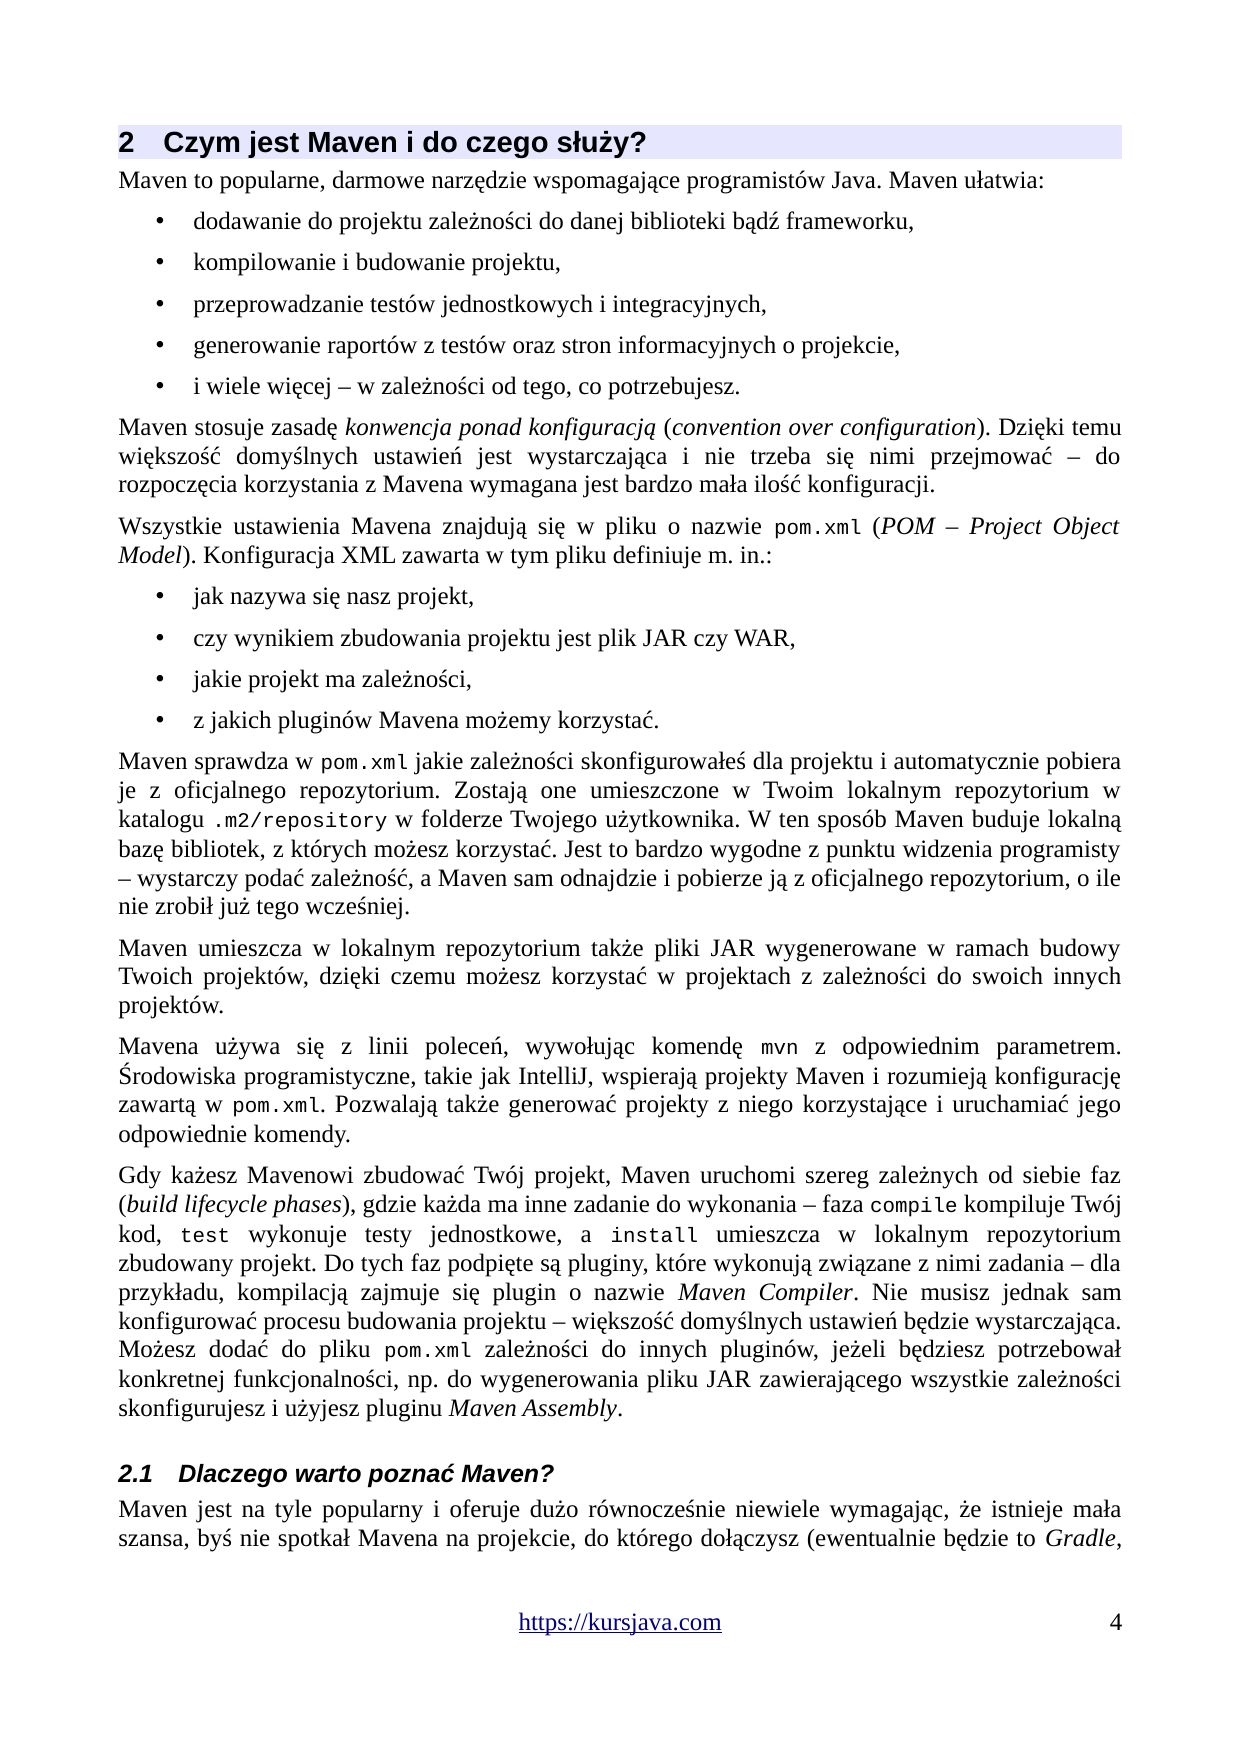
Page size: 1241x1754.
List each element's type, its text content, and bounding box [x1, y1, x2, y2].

list dodawanie do projektu zależności do danej biblioteki bądź frameworku, [156, 206, 1122, 235]
text Maven stosuje zasadę konwencja ponad konfiguracją (convention over configuration). Dzięki temu większość domyślnych ustawień jest wystarczająca i nie trzeba się nimi przejmować – do rozpoczęcia korzystania z Mavena wymagana jest bardzo mała ilość konfiguracji. [118, 412, 1122, 498]
text Maven to popularne, darmowe narzędzie wspomagające programistów Java. Maven ułatwia: [118, 165, 1122, 194]
subtitle Czym jest Maven i do czego służy? [118, 125, 1122, 159]
list i wiele więcej – w zależności od tego, co potrzebujesz. [156, 371, 1122, 400]
list generowanie raportów z testów oraz stron informacyjnych o projekcie, [156, 330, 1122, 358]
subtitle Dlaczego warto poznać Maven? [118, 1459, 1122, 1487]
list jak nazywa się nasz projekt, [156, 581, 1122, 610]
text Maven umieszcza w lokalnym repozytorium także pliki JAR wygenerowane w ramach budowy Twoich projektów, dzięki czemu możesz korzystać w projektach z zależności do swoich innych projektów. [118, 933, 1122, 1019]
text Maven jest na tyle popularny i oferuje dużo równocześnie niewiele wymagając, że istnieje mała szansa, byś nie spotkał Mavena na projekcie, do którego dołączysz (ewentualnie będzie to Gradle, [118, 1494, 1122, 1551]
list kompilowanie i budowanie projektu, [156, 247, 1122, 276]
list z jakich pluginów Mavena możemy korzystać. [156, 705, 1122, 734]
list czy wynikiem zbudowania projektu jest plik JAR czy WAR, [156, 623, 1122, 651]
text Gdy każesz Mavenowi zbudować Twój projekt, Maven uruchomi szereg zależnych od siebie faz (build lifecycle phases), gdzie każda ma inne zadanie do wykonania – faza compile kompiluje Twój kod, test wykonuje testy jednostkowe, a install umieszcza w lokalnym repozytorium zbudowany projekt. Do tych faz podpięte są pluginy, które wykonują związane z nimi zadania – dla przykładu, kompilacją zajmuje się plugin o nazwie Maven Compiler. Nie musisz jednak sam konfigurować procesu budowania projektu – większość domyślnych ustawień będzie wystarczająca. Możesz dodać do pliku pom.xml zależności do innych pluginów, jeżeli będziesz potrzebował konkretnej funkcjonalności, np. do wygenerowania pliku JAR zawierającego wszystkie zależności skonfigurujesz i użyjesz pluginu Maven Assembly. [118, 1160, 1122, 1422]
list przeprowadzanie testów jednostkowych i integracyjnych, [156, 289, 1122, 317]
text Wszystkie ustawienia Mavena znajdują się w pliku o nazwie pom.xml (POM – Project Object Model). Konfiguracja XML zawarta w tym pliku definiuje m. in.: [118, 511, 1122, 569]
text Mavena używa się z linii poleceń, wywołując komendę mvn z odpowiednim parametrem. Środowiska programistyczne, takie jak IntelliJ, wspierają projekty Maven i rozumieją konfigurację zawartą w pom.xml. Pozwalają także generować projekty z niego korzystające i uruchamiać jego odpowiednie komendy. [118, 1031, 1122, 1148]
list jakie projekt ma zależności, [156, 664, 1122, 692]
text Maven sprawdza w pom.xml jakie zależności skonfigurowałeś dla projektu i automatycznie pobiera je z oficjalnego repozytorium. Zostają one umieszczone w Twoim lokalnym repozytorium w katalogu .m2/repository w folderze Twojego użytkownika. W ten sposób Maven buduje lokalną bazę bibliotek, z których możesz korzystać. Jest to bardzo wygodne z punktu widzenia programisty – wystarczy podać zależność, a Maven sam odnajdzie i pobierze ją z oficjalnego repozytorium, o ile nie zrobił już tego wcześniej. [118, 746, 1122, 920]
